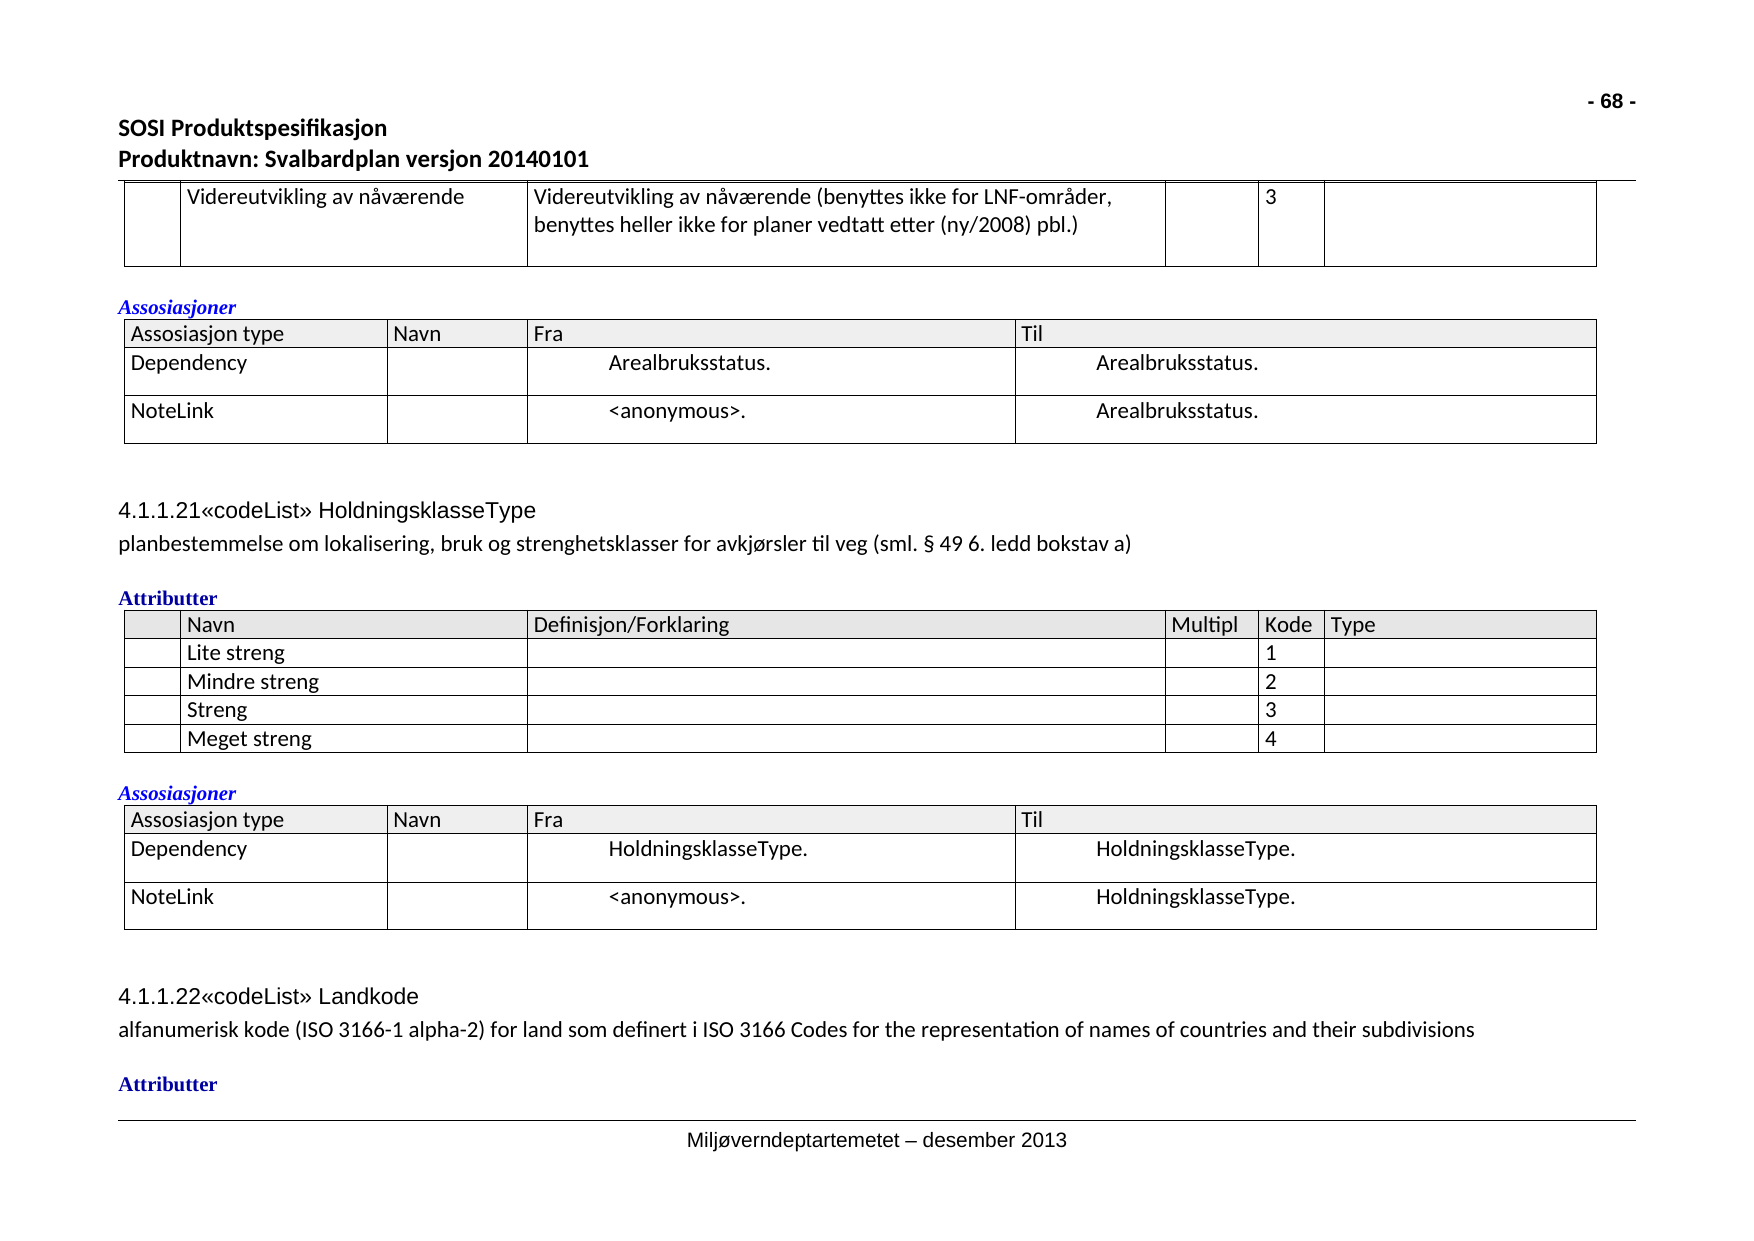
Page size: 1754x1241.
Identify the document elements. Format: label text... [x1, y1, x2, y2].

table_header Type [1325, 611, 1596, 638]
table_header Fra [528, 806, 1015, 833]
table_cell [125, 696, 180, 724]
table_header Navn [388, 806, 527, 833]
table_cell HoldningsklasseType. [528, 834, 1015, 881]
table_cell Arealbruksstatus. [1016, 348, 1596, 395]
table_cell 3 [1259, 183, 1324, 266]
table_cell [528, 639, 1165, 667]
table_cell Videreutvikling av nåværende [181, 183, 527, 266]
table_header Kode [1259, 611, 1324, 638]
table_cell Arealbruksstatus. [1016, 396, 1596, 443]
text planbestemmelse om lokalisering, bruk og strenghetsklasser for avkjørsler til veg (sml. § 49 6. ledd bokstav a) [118, 529, 1636, 557]
table_header Definisjon/Forklaring [528, 611, 1165, 638]
list Assosiasjoner [118, 294, 1636, 319]
table_cell Streng [181, 696, 527, 724]
table_cell HoldningsklasseType. [1016, 834, 1596, 881]
table_cell [388, 396, 527, 443]
table_cell Meget streng [181, 725, 527, 752]
text alfanumerisk kode (ISO 3166-1 alpha-2) for land som definert i ISO 3166 Codes for the representation of names of countries and their subdivisions [118, 1016, 1636, 1043]
table_cell 4 [1259, 725, 1324, 752]
table_cell [125, 668, 180, 695]
table_cell HoldningsklasseType. [1016, 883, 1596, 929]
table_header Til [1016, 806, 1596, 833]
table_cell [388, 834, 527, 881]
table_cell [528, 725, 1165, 752]
table_cell Mindre streng [181, 668, 527, 695]
table_header Multipl [1166, 611, 1258, 638]
table_cell Videreutvikling av nåværende (benyttes ikke for LNF-områder, benyttes heller ikke for planer vedtatt etter (ny/2008) pbl.) [528, 183, 1165, 266]
table_cell 1 [1259, 639, 1324, 667]
table_header Assosiasjon type [125, 806, 387, 833]
subtitle «codeList» Landkode [118, 983, 1636, 1009]
table_cell Lite streng [181, 639, 527, 667]
table_cell [125, 183, 180, 266]
table_cell Arealbruksstatus. [528, 348, 1015, 395]
table_cell NoteLink [125, 883, 387, 929]
table_header Til [1016, 320, 1596, 347]
table_cell Dependency [125, 834, 387, 881]
table_cell [1325, 696, 1596, 724]
table_cell [388, 348, 527, 395]
table_cell NoteLink [125, 396, 387, 443]
table_cell [1166, 639, 1258, 667]
table_header Assosiasjon type [125, 320, 387, 347]
table_cell [125, 725, 180, 752]
table_cell [1325, 725, 1596, 752]
table_cell [528, 696, 1165, 724]
table_cell Dependency [125, 348, 387, 395]
table_header Fra [528, 320, 1015, 347]
table_cell <anonymous>. [528, 396, 1015, 443]
subtitle «codeList» HoldningsklasseType [118, 497, 1636, 523]
table_cell [1325, 668, 1596, 695]
table_cell [1325, 183, 1596, 266]
table_cell <anonymous>. [528, 883, 1015, 929]
table_cell 2 [1259, 668, 1324, 695]
table_cell [1166, 183, 1258, 266]
table_cell [388, 883, 527, 929]
table_cell [1166, 696, 1258, 724]
table_cell [1166, 668, 1258, 695]
list Attributter [118, 585, 1636, 609]
table_cell 3 [1259, 696, 1324, 724]
table_header [125, 611, 180, 638]
table_cell [125, 639, 180, 667]
list Attributter [118, 1072, 1636, 1096]
table_cell [1166, 725, 1258, 752]
table_header Navn [181, 611, 527, 638]
table_cell [1325, 639, 1596, 667]
list Assosiasjoner [118, 781, 1636, 805]
table_cell [528, 668, 1165, 695]
table_header Navn [388, 320, 527, 347]
